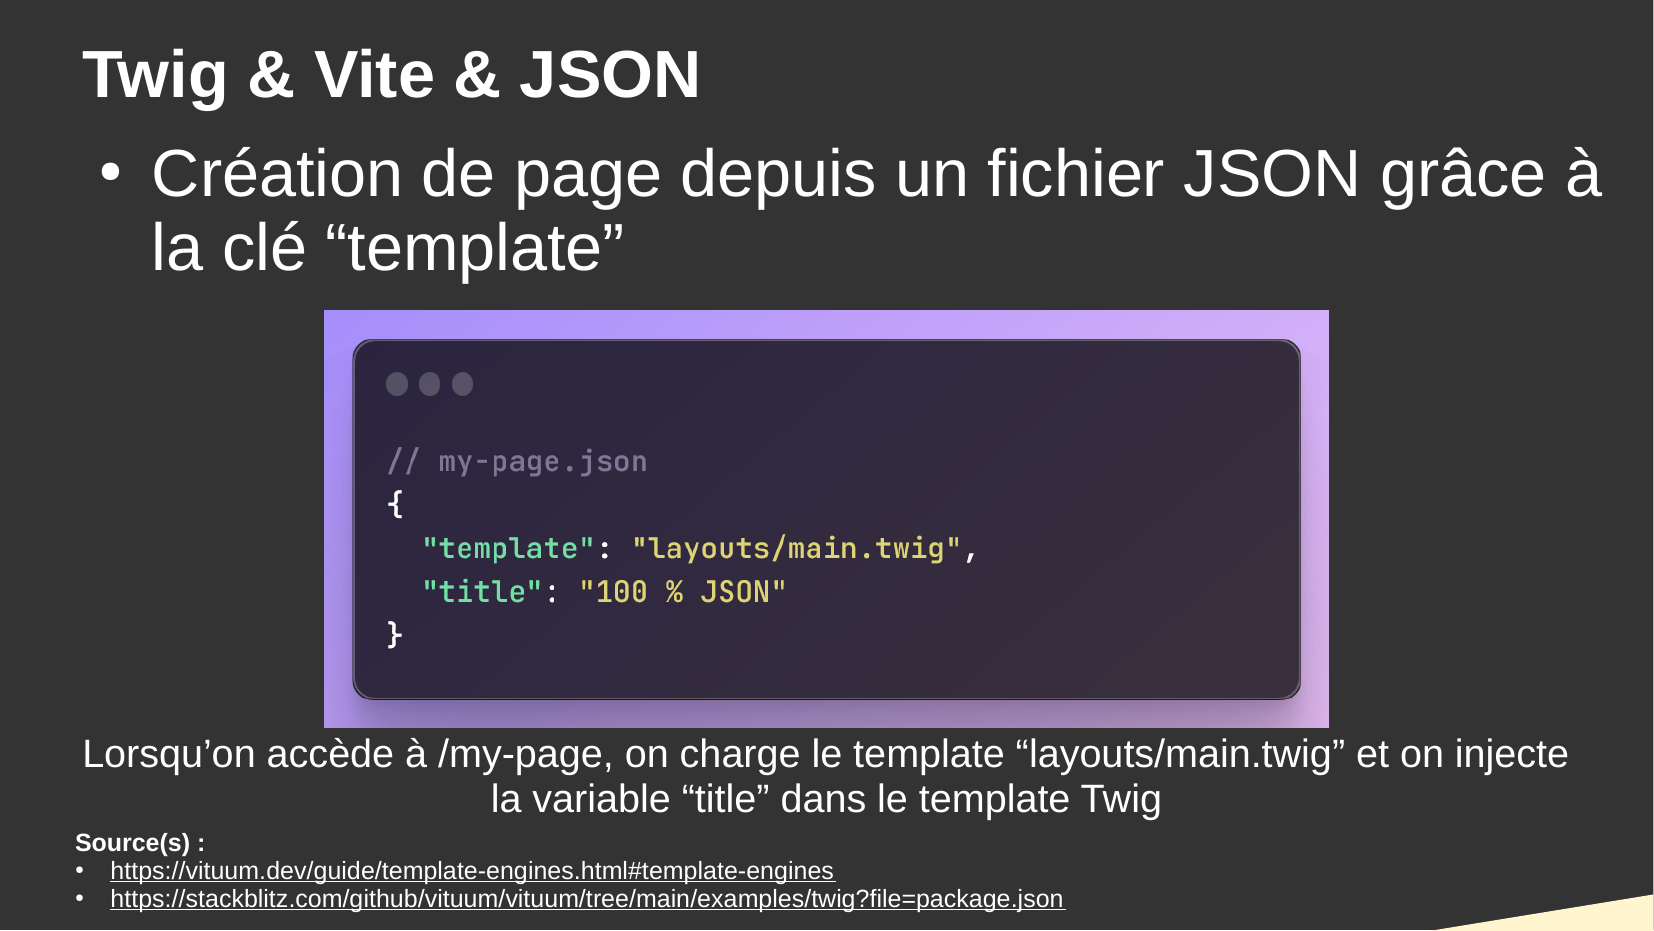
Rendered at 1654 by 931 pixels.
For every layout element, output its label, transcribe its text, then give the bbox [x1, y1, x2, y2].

picture [324, 310, 1329, 728]
text_box [1546, 894, 1654, 931]
list Création de page depuis un fichier JSON grâce à la clé “template” [80, 135, 1620, 325]
title Twig & Vite & JSON [82, 37, 1571, 112]
text_box Source(s) : https://vituum.dev/guide/template-engines.html#template-engines https://stackblitz.com/github/vituum/vituum/tree/main/examples/twig?file=package.json [60, 821, 1546, 931]
list Lorsqu’on accède à /my-page, on charge le template “layouts/main.twig” et on injecte la variable “title” dans le template Twig [64, 732, 1589, 827]
